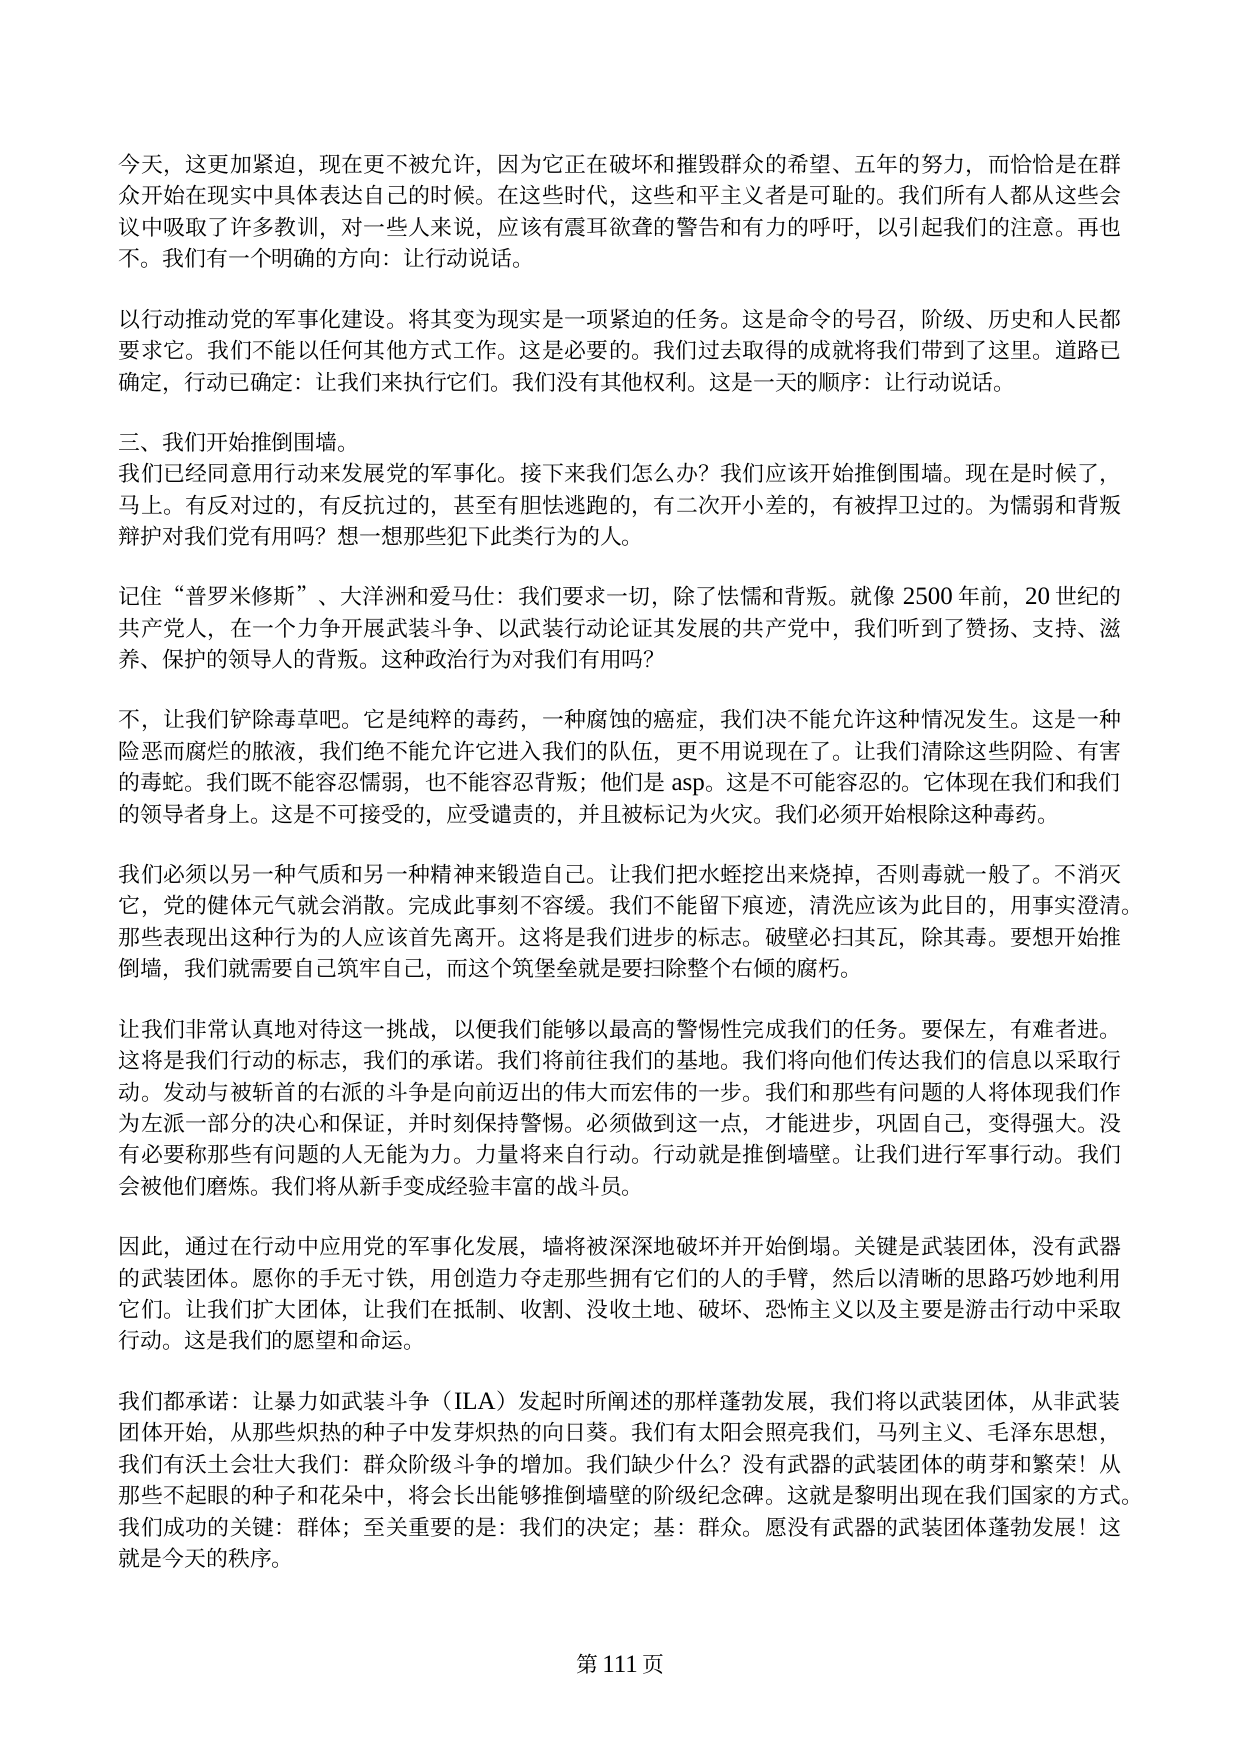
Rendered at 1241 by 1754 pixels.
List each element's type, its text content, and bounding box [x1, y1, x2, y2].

text 因此，通过在行动中应用党的军事化发展，墙将被深深地破坏并开始倒塌。关键是武装团体，没有武器的武装团体。愿你的手无寸铁，用创造力夺走那些拥有它们的人的手臂，然后以清晰的思路巧妙地利用它们。让我们扩大团体，让我们在抵制、收割、没收土地、破坏、恐怖主义以及主要是游击行动中采取行动。这是我们的愿望和命运。 [118, 1229, 1122, 1355]
text 我们已经同意用行动来发展党的军事化。接下来我们怎么办？我们应该开始推倒围墙。现在是时候了，马上。有反对过的，有反抗过的，甚至有胆怯逃跑的，有二次开小差的，有被捍卫过的。为懦弱和背叛辩护对我们党有用吗？想一想那些犯下此类行为的人。 [118, 456, 1122, 551]
text 今天，这更加紧迫，现在更不被允许，因为它正在破坏和摧毁群众的希望、五年的努力，而恰恰是在群众开始在现实中具体表达自己的时候。在这些时代，这些和平主义者是可耻的。我们所有人都从这些会议中吸取了许多教训，对一些人来说，应该有震耳欲聋的警告和有力的呼吁，以引起我们的注意。再也不。我们有一个明确的方向：让行动说话。 [118, 147, 1122, 273]
text 以行动推动党的军事化建设。将其变为现实是一项紧迫的任务。这是命令的号召，阶级、历史和人民都要求它。我们不能以任何其他方式工作。这是必要的。我们过去取得的成就将我们带到了这里。道路已确定，行动已确定：让我们来执行它们。我们没有其他权利。这是一天的顺序：让行动说话。 [118, 302, 1122, 396]
text 三、我们开始推倒围墙。 [118, 425, 1122, 456]
text 不，让我们铲除毒草吧。它是纯粹的毒药，一种腐蚀的癌症，我们决不能允许这种情况发生。这是一种险恶而腐烂的脓液，我们绝不能允许它进入我们的队伍，更不用说现在了。让我们清除这些阴险、有害的毒蛇。我们既不能容忍懦弱，也不能容忍背叛；他们是asp。这是不可能容忍的。它体现在我们和我们的领导者身上。这是不可接受的，应受谴责的，并且被标记为火灾。我们必须开始根除这种毒药。 [118, 703, 1122, 828]
text 记住“普罗米修斯”、大洋洲和爱马仕：我们要求一切，除了怯懦和背叛。就像2500年前，20世纪的共产党人，在一个力争开展武装斗争、以武装行动论证其发展的共产党中，我们听到了赞扬、支持、滋养、保护的领导人的背叛。这种政治行为对我们有用吗？ [118, 579, 1122, 674]
text 让我们非常认真地对待这一挑战，以便我们能够以最高的警惕性完成我们的任务。要保左，有难者进。这将是我们行动的标志，我们的承诺。我们将前往我们的基地。我们将向他们传达我们的信息以采取行动。发动与被斩首的右派的斗争是向前迈出的伟大而宏伟的一步。我们和那些有问题的人将体现我们作为左派一部分的决心和保证，并时刻保持警惕。必须做到这一点，才能进步，巩固自己，变得强大。没有必要称那些有问题的人无能为力。力量将来自行动。行动就是推倒墙壁。让我们进行军事行动。我们会被他们磨炼。我们将从新手变成经验丰富的战斗员。 [118, 1012, 1122, 1201]
text 我们必须以另一种气质和另一种精神来锻造自己。让我们把水蛭挖出来烧掉，否则毒就一般了。不消灭它，党的健体元气就会消散。完成此事刻不容缓。我们不能留下痕迹，清洗应该为此目的，用事实澄清。那些表现出这种行为的人应该首先离开。这将是我们进步的标志。破壁必扫其瓦，除其毒。要想开始推倒墙，我们就需要自己筑牢自己，而这个筑堡垒就是要扫除整个右倾的腐朽。 [118, 857, 1122, 983]
text 我们都承诺：让暴力如武装斗争（ILA）发起时所阐述的那样蓬勃发展，我们将以武装团体，从非武装团体开始，从那些炽热的种子中发芽炽热的向日葵。我们有太阳会照亮我们，马列主义、毛泽东思想，我们有沃土会壮大我们：群众阶级斗争的增加。我们缺少什么？没有武器的武装团体的萌芽和繁荣！从那些不起眼的种子和花朵中，将会长出能够推倒墙壁的阶级纪念碑。这就是黎明出现在我们国家的方式。我们成功的关键：群体；至关重要的是：我们的决定；基：群众。愿没有武器的武装团体蓬勃发展！这就是今天的秩序。 [118, 1384, 1122, 1573]
